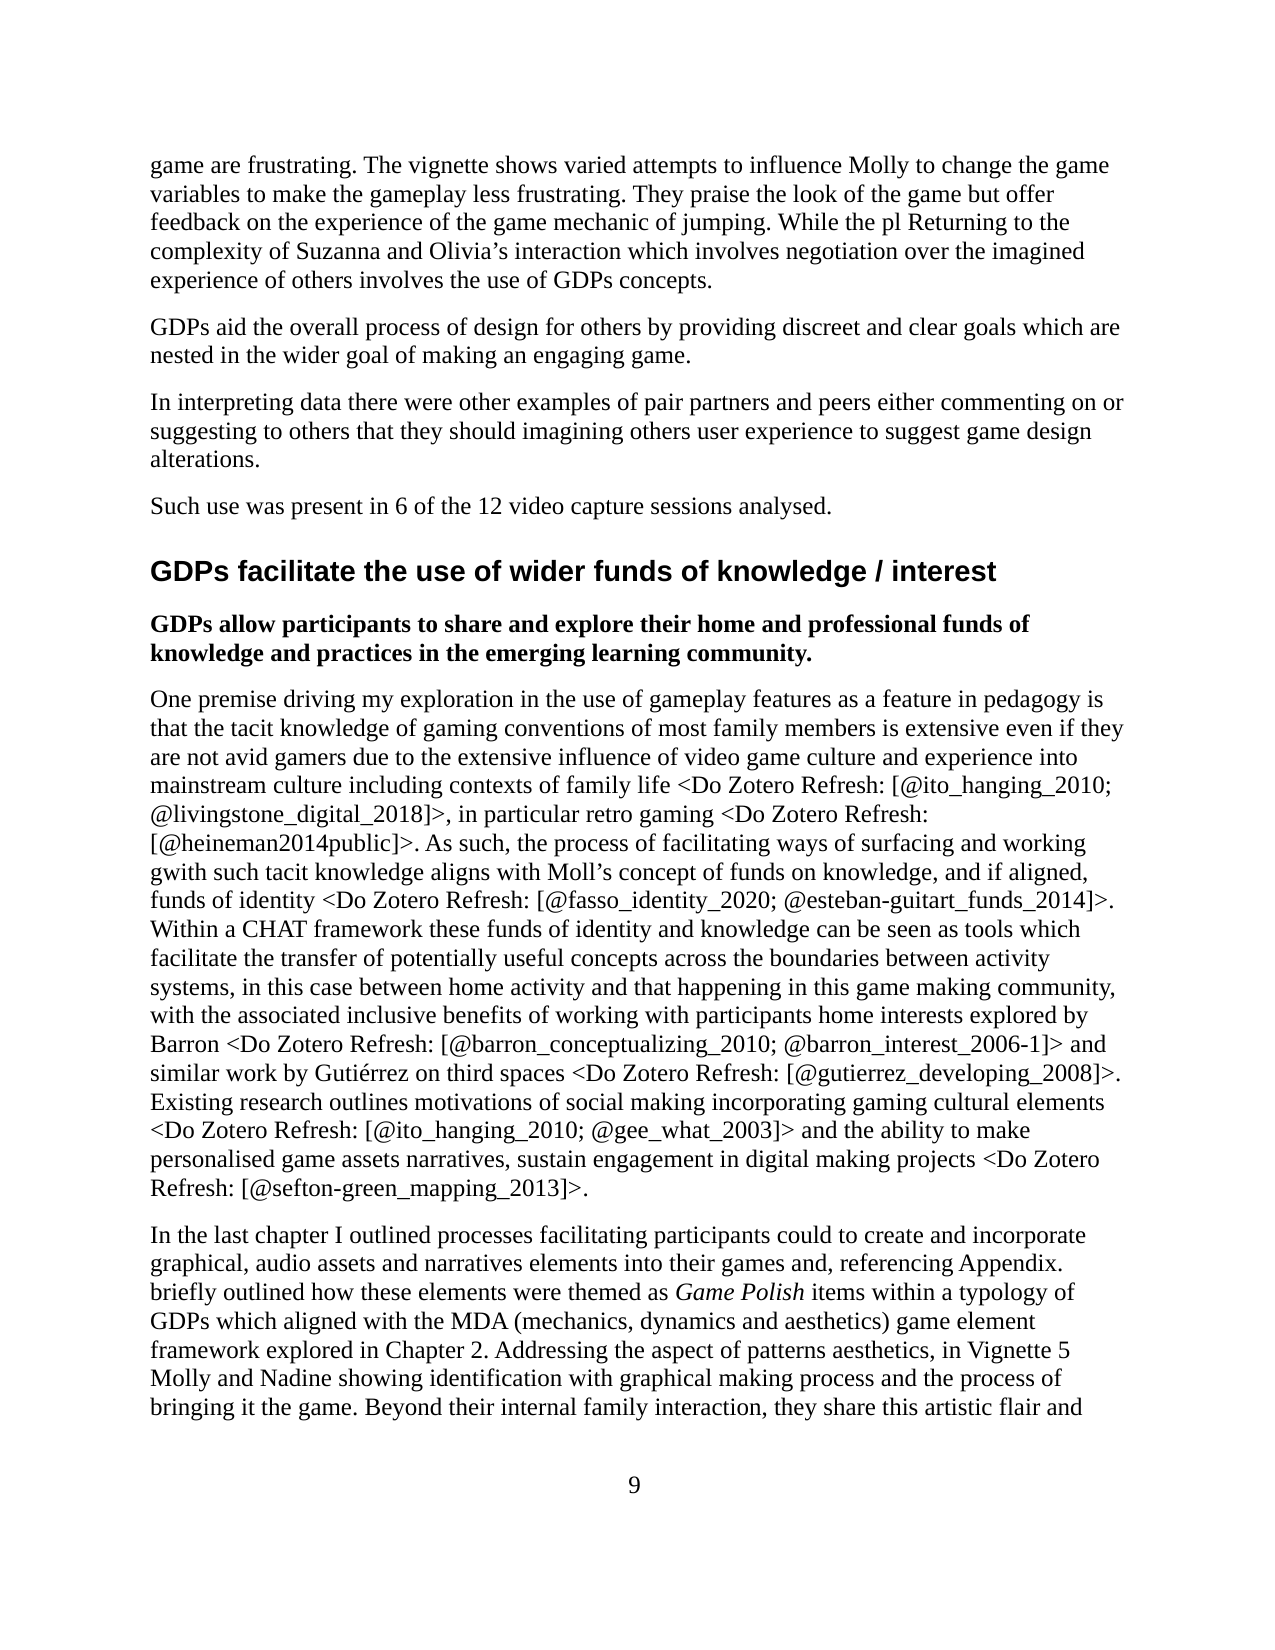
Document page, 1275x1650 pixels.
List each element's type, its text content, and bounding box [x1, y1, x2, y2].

text In the last chapter I outlined processes facilitating participants could to create and incorporate graphical, audio assets and narratives elements into their games and, referencing Appendix. briefly outlined how these elements were themed as Game Polish items within a typology of GDPs which aligned with the MDA (mechanics, dynamics and aesthetics) game element framework explored in Chapter 2. Addressing the aspect of patterns aesthetics, in Vignette 5 Molly and Nadine showing identification with graphical making process and the process of bringing it the game. Beyond their internal family interaction, they share this artistic flair and [150, 1220, 1125, 1421]
subtitle GDPs facilitate the use of wider funds of knowledge / interest [150, 554, 1125, 587]
text GDPs aid the overall process of design for others by providing discreet and clear goals which are nested in the wider goal of making an engaging game. [150, 312, 1125, 369]
text GDPs allow participants to share and explore their home and professional funds of knowledge and practices in the emerging learning community. [150, 609, 1125, 666]
text game are frustrating. The vignette shows varied attempts to influence Molly to change the game variables to make the gameplay less frustrating. They praise the look of the game but offer feedback on the experience of the game mechanic of jumping. While the pl Returning to the complexity of Suzanna and Olivia’s interaction which involves negotiation over the imagined experience of others involves the use of GDPs concepts. [150, 150, 1125, 294]
text In interpreting data there were other examples of pair partners and peers either commenting on or suggesting to others that they should imagining others user experience to suggest game design alterations. [150, 387, 1125, 473]
text Such use was present in 6 of the 12 video capture sessions analysed. [150, 491, 1125, 520]
text One premise driving my exploration in the use of gameplay features as a feature in pedagogy is that the tacit knowledge of gaming conventions of most family members is extensive even if they are not avid gamers due to the extensive influence of video game culture and experience into mainstream culture including contexts of family life <Do Zotero Refresh: [@ito_hanging_2010; @livingstone_digital_2018]>, in particular retro gaming <Do Zotero Refresh: [@heineman2014public]>. As such, the process of facilitating ways of surfacing and working gwith such tacit knowledge aligns with Moll’s concept of funds on knowledge, and if aligned, funds of identity <Do Zotero Refresh: [@fasso_identity_2020; @esteban-guitart_funds_2014]>. Within a CHAT framework these funds of identity and knowledge can be seen as tools which facilitate the transfer of potentially useful concepts across the boundaries between activity systems, in this case between home activity and that happening in this game making community, with the associated inclusive benefits of working with participants home interests explored by Barron <Do Zotero Refresh: [@barron_conceptualizing_2010; @barron_interest_2006-1]> and similar work by Gutiérrez on third spaces <Do Zotero Refresh: [@gutierrez_developing_2008]>. Existing research outlines motivations of social making incorporating gaming cultural elements <Do Zotero Refresh: [@ito_hanging_2010; @gee_what_2003]> and the ability to make personalised game assets narratives, sustain engagement in digital making projects <Do Zotero Refresh: [@sefton-green_mapping_2013]>. [150, 684, 1125, 1202]
